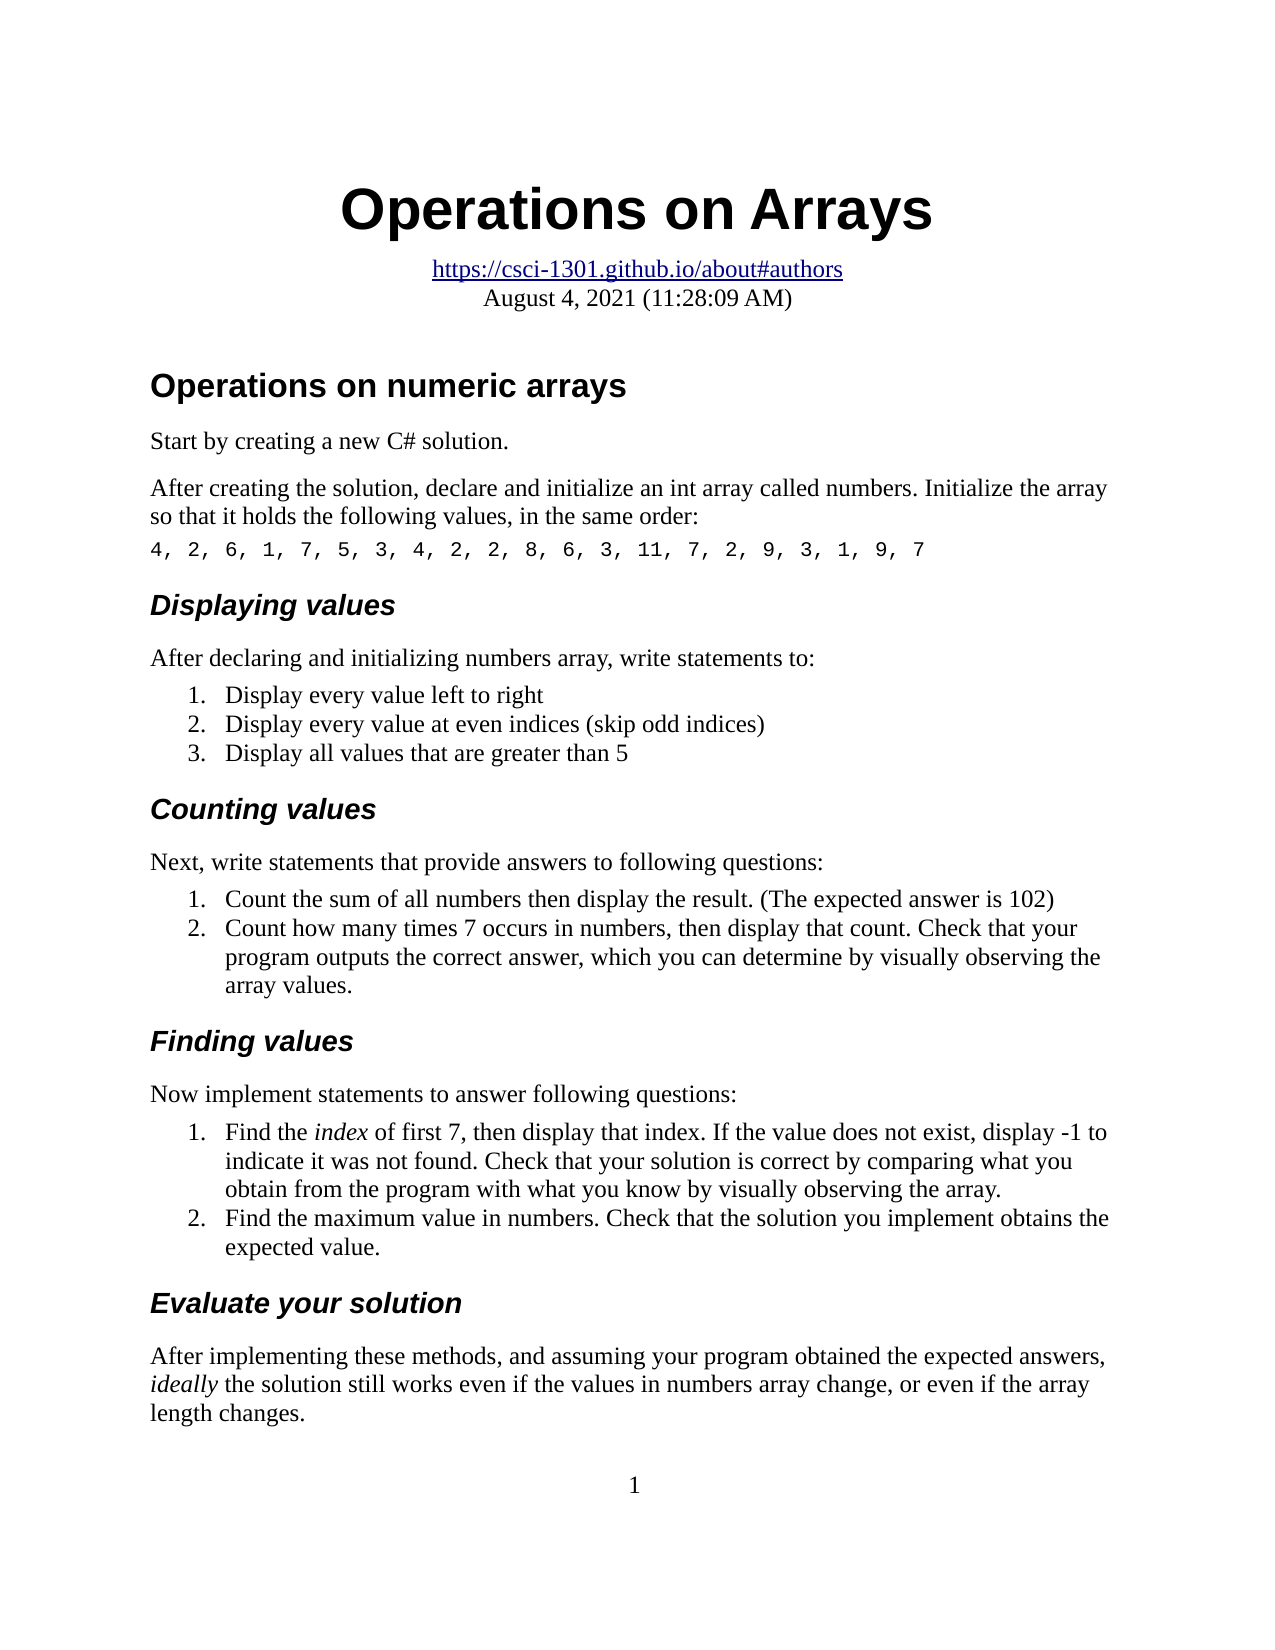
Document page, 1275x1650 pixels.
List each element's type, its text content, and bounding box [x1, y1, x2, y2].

text Now implement statements to answer following questions: [150, 1079, 1125, 1108]
title Operations on Arrays [150, 175, 1125, 242]
subtitle Finding values [150, 1024, 1125, 1058]
list Display all values that are greater than 5 [187, 738, 1125, 767]
text 4, 2, 6, 1, 7, 5, 3, 4, 2, 2, 8, 6, 3, 11, 7, 2, 9, 3, 1, 9, 7 [150, 539, 1125, 563]
list Count the sum of all numbers then display the result. (The expected answer is 102) [187, 884, 1125, 913]
list Find the index of first 7, then display that index. If the value does not exist, display -1 to indicate it was not found. Check that your solution is correct by comparing what you obtain from the program with what you know by visually observing the array. [187, 1117, 1125, 1203]
text August 4, 2021 (11:28:09 AM) [150, 283, 1125, 312]
subtitle Evaluate your solution [150, 1286, 1125, 1319]
list Display every value at even indices (skip odd indices) [187, 709, 1125, 738]
subtitle Counting values [150, 792, 1125, 825]
text https://csci-1301.github.io/about#authors [150, 254, 1125, 283]
list Display every value left to right [187, 680, 1125, 709]
text After creating the solution, declare and initialize an int array called numbers. Initialize the array so that it holds the following values, in the same order: [150, 473, 1125, 530]
list Find the maximum value in numbers. Check that the solution you implement obtains the expected value. [187, 1203, 1125, 1261]
text After declaring and initializing numbers array, write statements to: [150, 643, 1125, 671]
text Next, write statements that provide answers to following questions: [150, 847, 1125, 875]
list Count how many times 7 occurs in numbers, then display that count. Check that your program outputs the correct answer, which you can determine by visually observing the array values. [187, 913, 1125, 999]
text After implementing these methods, and assuming your program obtained the expected answers, ideally the solution still works even if the values in numbers array change, or even if the array length changes. [150, 1341, 1125, 1427]
subtitle Operations on numeric arrays [150, 366, 1125, 404]
subtitle Displaying values [150, 588, 1125, 621]
text Start by creating a new C# solution. [150, 426, 1125, 455]
